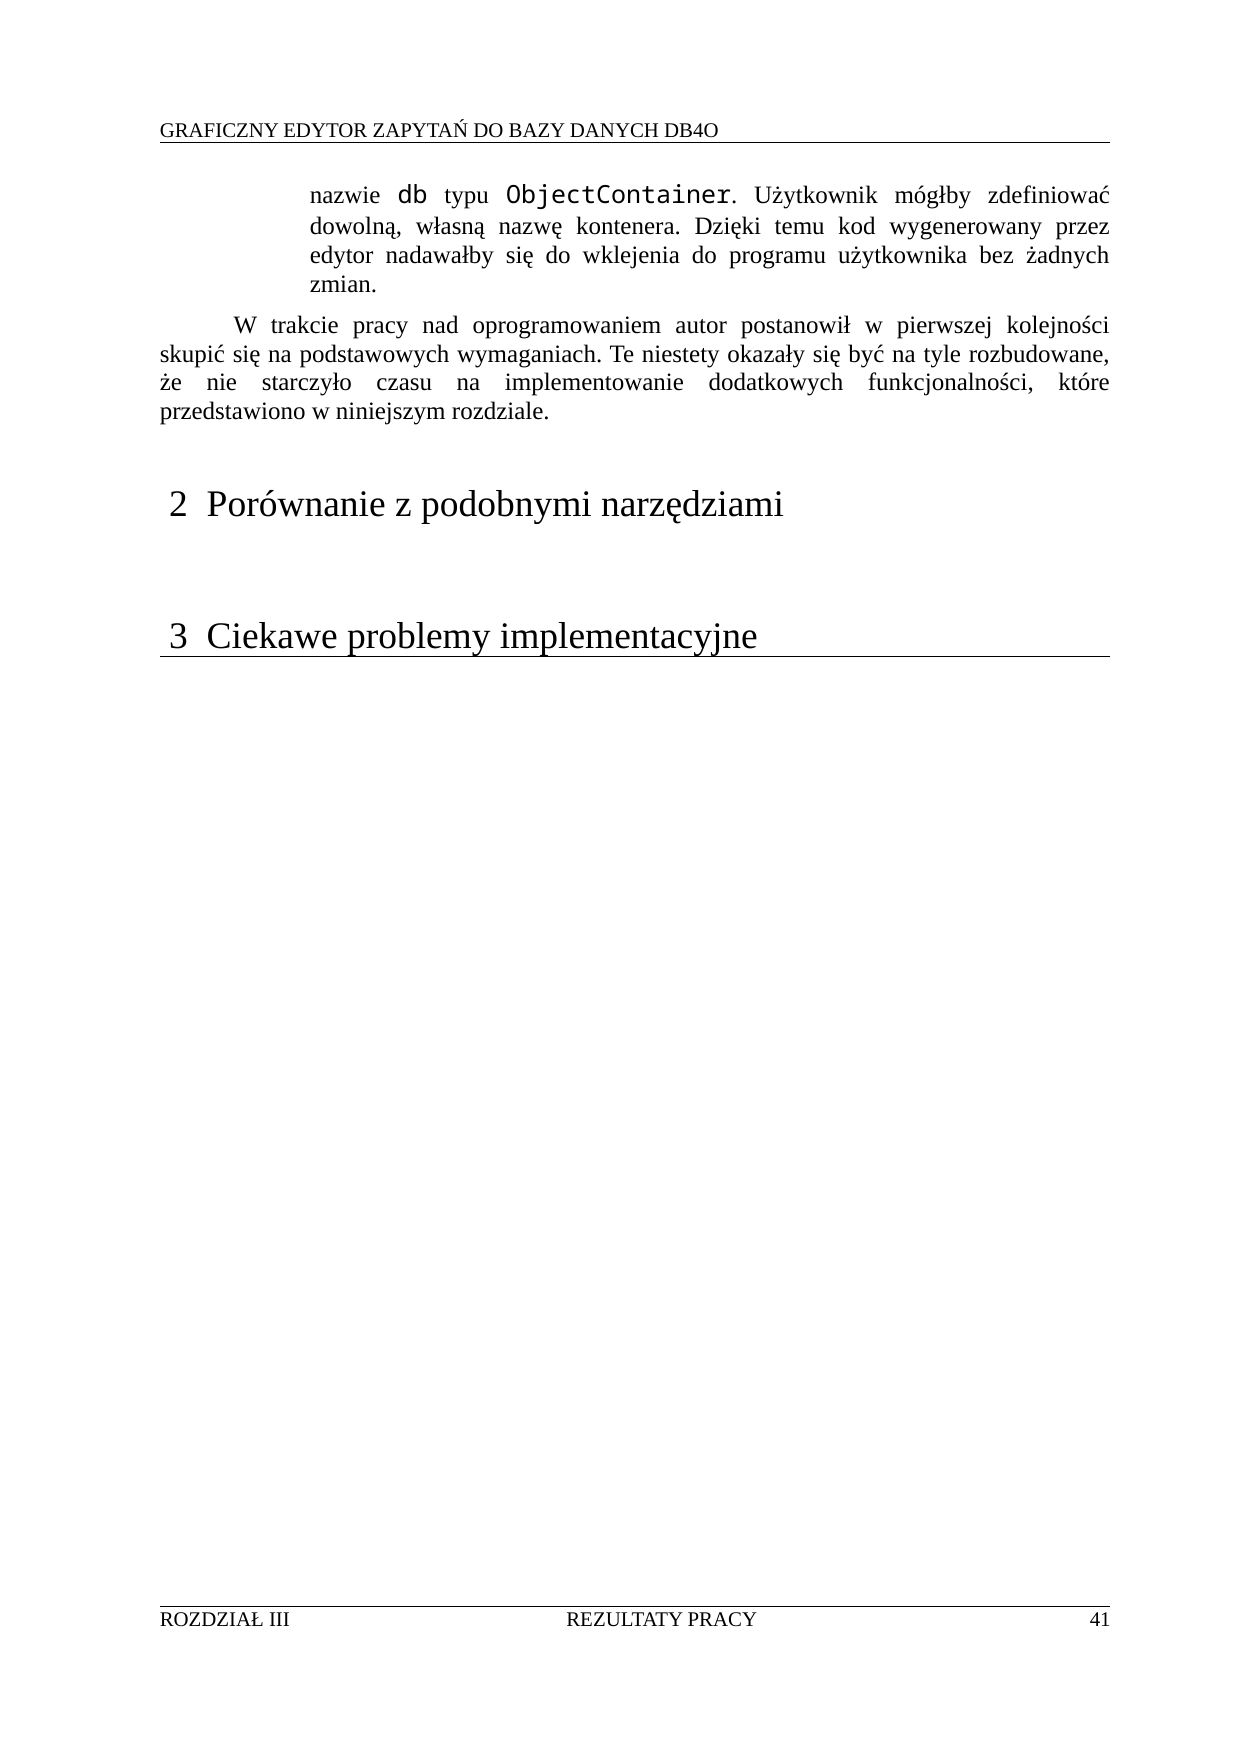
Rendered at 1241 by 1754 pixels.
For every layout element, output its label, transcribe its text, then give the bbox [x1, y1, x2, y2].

text W trakcie pracy nad oprogramowaniem autor postanowił w pierwszej kolejności skupić się na podstawowych wymaganiach. Te niestety okazały się być na tyle rozbudowane, że nie starczyło czasu na implementowanie dodatkowych funkcjonalności, które przedstawiono w niniejszym rozdziale. [159, 310, 1110, 425]
subtitle Ciekawe problemy implementacyjne [159, 613, 1110, 657]
list nazwie db typu ObjectContainer. Użytkownik mógłby zdefiniować dowolną, własną nazwę kontenera. Dzięki temu kod wygenerowany przez edytor nadawałby się do wklejenia do programu użytkownika bez żadnych zmian. [272, 177, 1110, 297]
subtitle Porównanie z podobnymi narzędziami [159, 482, 1110, 525]
